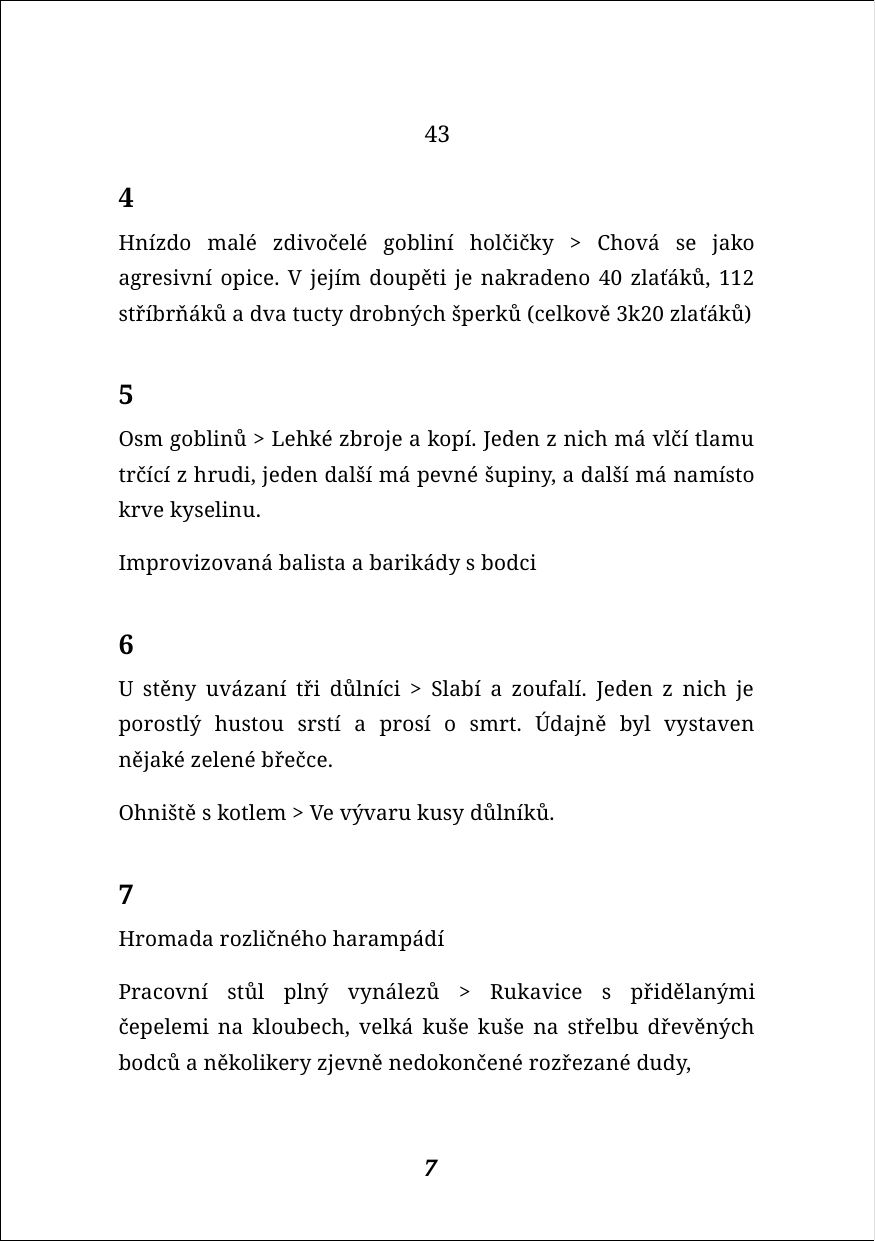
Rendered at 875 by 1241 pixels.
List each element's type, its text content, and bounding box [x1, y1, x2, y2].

text Osm goblinů > Lehké zbroje a kopí. Jeden z nich má vlčí tlamu trčící z hrudi, jeden další má pevné šupiny, a další má namísto krve kyselinu. [118, 424, 756, 524]
text Improvizovaná balista a barikády s bodci [118, 548, 756, 577]
subtitle 7 [118, 875, 756, 912]
subtitle 5 [118, 376, 756, 412]
subtitle 6 [118, 625, 756, 662]
text U stěny uvázaní tři důlníci > Slabí a zoufalí. Jeden z nich je porostlý hustou srstí a prosí o smrt. Údajně byl vystaven nějaké zelené břečce. [118, 674, 756, 773]
text Hromada rozličného harampádí [118, 924, 756, 952]
text Hnízdo malé zdivočelé gobliní holčičky > Chová se jako agresivní opice. V jejím doupěti je nakradeno 40 zlaťáků, 112 stříbrňáků a dva tucty drobných šperků (celkově 3k20 zlaťáků) [118, 228, 756, 327]
text Pracovní stůl plný vynálezů > Rukavice s přidělanými čepelemi na kloubech, velká kuše kuše na střelbu dřevěných bodců a několikery zjevně nedokončené rozřezané dudy, [118, 977, 756, 1076]
text Ohniště s kotlem > Ve vývaru kusy důlníků. [118, 798, 756, 827]
subtitle 4 [118, 179, 756, 216]
